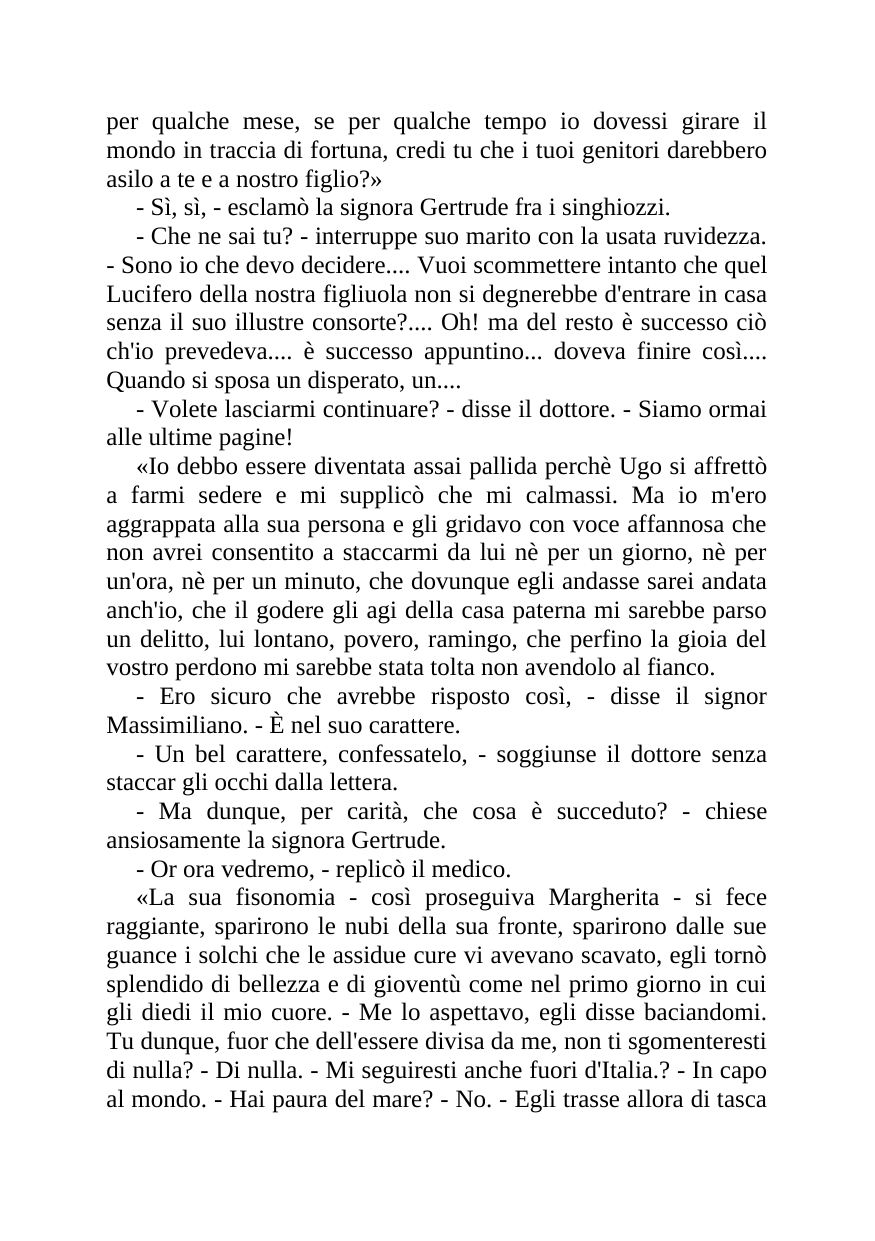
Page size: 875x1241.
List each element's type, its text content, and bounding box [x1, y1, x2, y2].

text - Un bel carattere, confessatelo, - soggiunse il dottore senza staccar gli occhi dalla lettera. [106, 739, 768, 796]
text - Sì, sì, - esclamò la signora Gertrude fra i singhiozzi. [106, 192, 768, 221]
text - Or ora vedremo, - replicò il medico. [106, 854, 768, 882]
text - Che ne sai tu? - interruppe suo marito con la usata ruvidezza. - Sono io che devo decidere.... Vuoi scommettere intanto che quel Lucifero della nostra figliuola non si degnerebbe d'entrare in casa senza il suo illustre consorte?.... Oh! ma del resto è successo ciò ch'io prevedeva.... è successo appuntino... doveva finire così.... Quando si sposa un disperato, un.... [106, 221, 768, 394]
text «Io debbo essere diventata assai pallida perchè Ugo si affrettò a farmi sedere e mi supplicò che mi calmassi. Ma io m'ero aggrappata alla sua persona e gli gridavo con voce affannosa che non avrei consentito a staccarmi da lui nè per un giorno, nè per un'ora, nè per un minuto, che dovunque egli andasse sarei andata anch'io, che il godere gli agi della casa paterna mi sarebbe parso un delitto, lui lontano, povero, ramingo, che perfino la gioia del vostro perdono mi sarebbe stata tolta non avendolo al fianco. [106, 451, 768, 681]
text per qualche mese, se per qualche tempo io dovessi girare il mondo in traccia di fortuna, credi tu che i tuoi genitori darebbero asilo a te e a nostro figlio?» [106, 106, 768, 192]
text «La sua fisonomia - così proseguiva Margherita - si fece raggiante, sparirono le nubi della sua fronte, sparirono dalle sue guance i solchi che le assidue cure vi avevano scavato, egli tornò splendido di bellezza e di gioventù come nel primo giorno in cui gli diedi il mio cuore. - Me lo aspettavo, egli disse baciandomi. Tu dunque, fuor che dell'essere divisa da me, non ti sgomenteresti di nulla? - Di nulla. - Mi seguiresti anche fuori d'Italia.? - In capo al mondo. - Hai paura del mare? - No. - Egli trasse allora di tasca [106, 882, 768, 1112]
text - Ma dunque, per carità, che cosa è succeduto? - chiese ansiosamente la signora Gertrude. [106, 796, 768, 854]
text - Volete lasciarmi continuare? - disse il dottore. - Siamo ormai alle ultime pagine! [106, 394, 768, 451]
text - Ero sicuro che avrebbe risposto così, - disse il signor Massimiliano. - È nel suo carattere. [106, 681, 768, 739]
